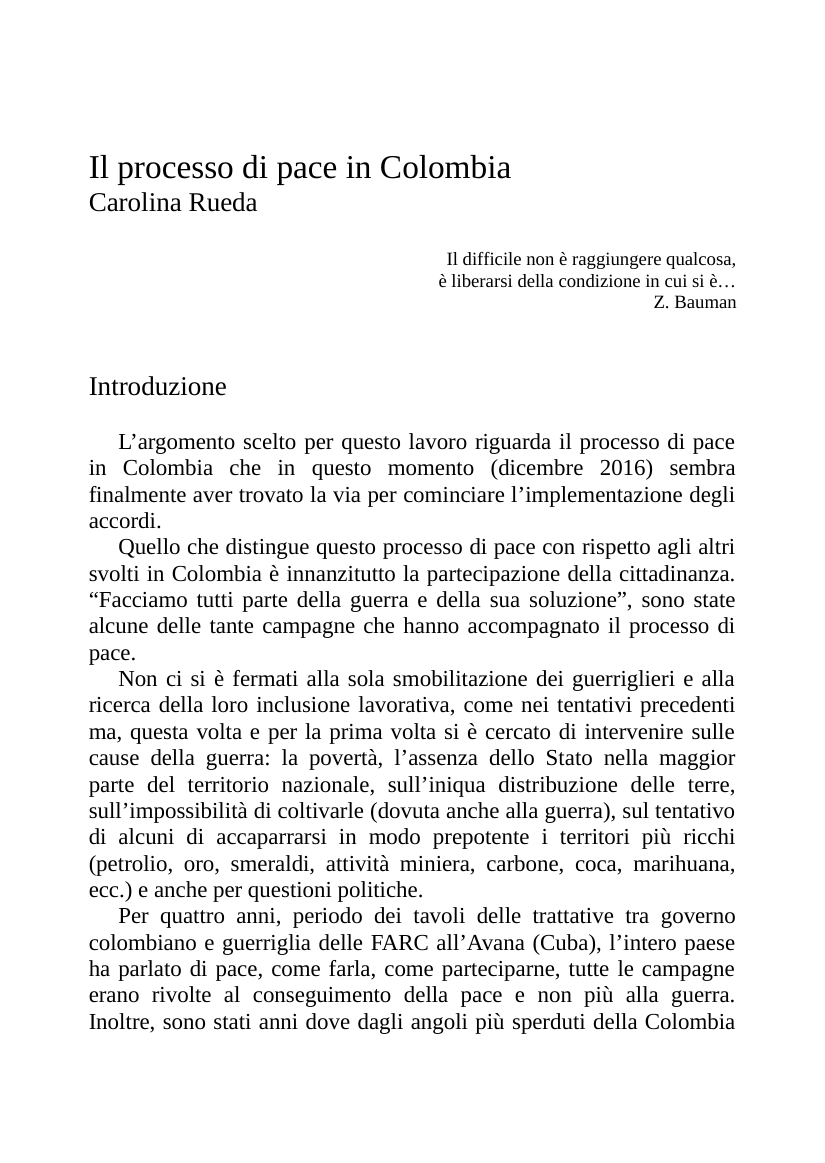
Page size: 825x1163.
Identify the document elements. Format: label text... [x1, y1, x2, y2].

subtitle Introduzione [88, 371, 736, 402]
text Z. Bauman [88, 291, 736, 313]
text L’argomento scelto per questo lavoro riguarda il processo di pace in Colombia che in questo momento (dicembre 2016) sembra finalmente aver trovato la via per cominciare l’implementazione degli accordi. [88, 428, 736, 533]
text Non ci si è fermati alla sola smobilitazione dei guerriglieri e alla ricerca della loro inclusione lavorativa, come nei tentativi precedenti ma, questa volta e per la prima volta si è cercato di intervenire sulle cause della guerra: la povertà, l’assenza dello Stato nella maggior parte del territorio nazionale, sull’iniqua distribuzione delle terre, sull’impossibilità di coltivarle (dovuta anche alla guerra), sul tentativo di alcuni di accaparrarsi in modo prepotente i territori più ricchi (petrolio, oro, smeraldi, attività miniera, carbone, coca, marihuana, ecc.) e anche per questioni politiche. [88, 665, 736, 902]
text Il difficile non è raggiungere qualcosa, [88, 248, 736, 270]
subtitle Il processo di pace in Colombia [88, 148, 736, 186]
text è liberarsi della condizione in cui si è… [88, 270, 736, 291]
text Carolina Rueda [88, 186, 736, 217]
text Quello che distingue questo processo di pace con rispetto agli altri svolti in Colombia è innanzitutto la partecipazione della cittadinanza. “Facciamo tutti parte della guerra e della sua soluzione”, sono state alcune delle tante campagne che hanno accompagnato il processo di pace. [88, 533, 736, 665]
text Per quattro anni, periodo dei tavoli delle trattative tra governo colombiano e guerriglia delle FARC all’Avana (Cuba), l’intero paese ha parlato di pace, come farla, come parteciparne, tutte le campagne erano rivolte al conseguimento della pace e non più alla guerra. Inoltre, sono stati anni dove dagli angoli più sperduti della Colombia [88, 902, 736, 1034]
